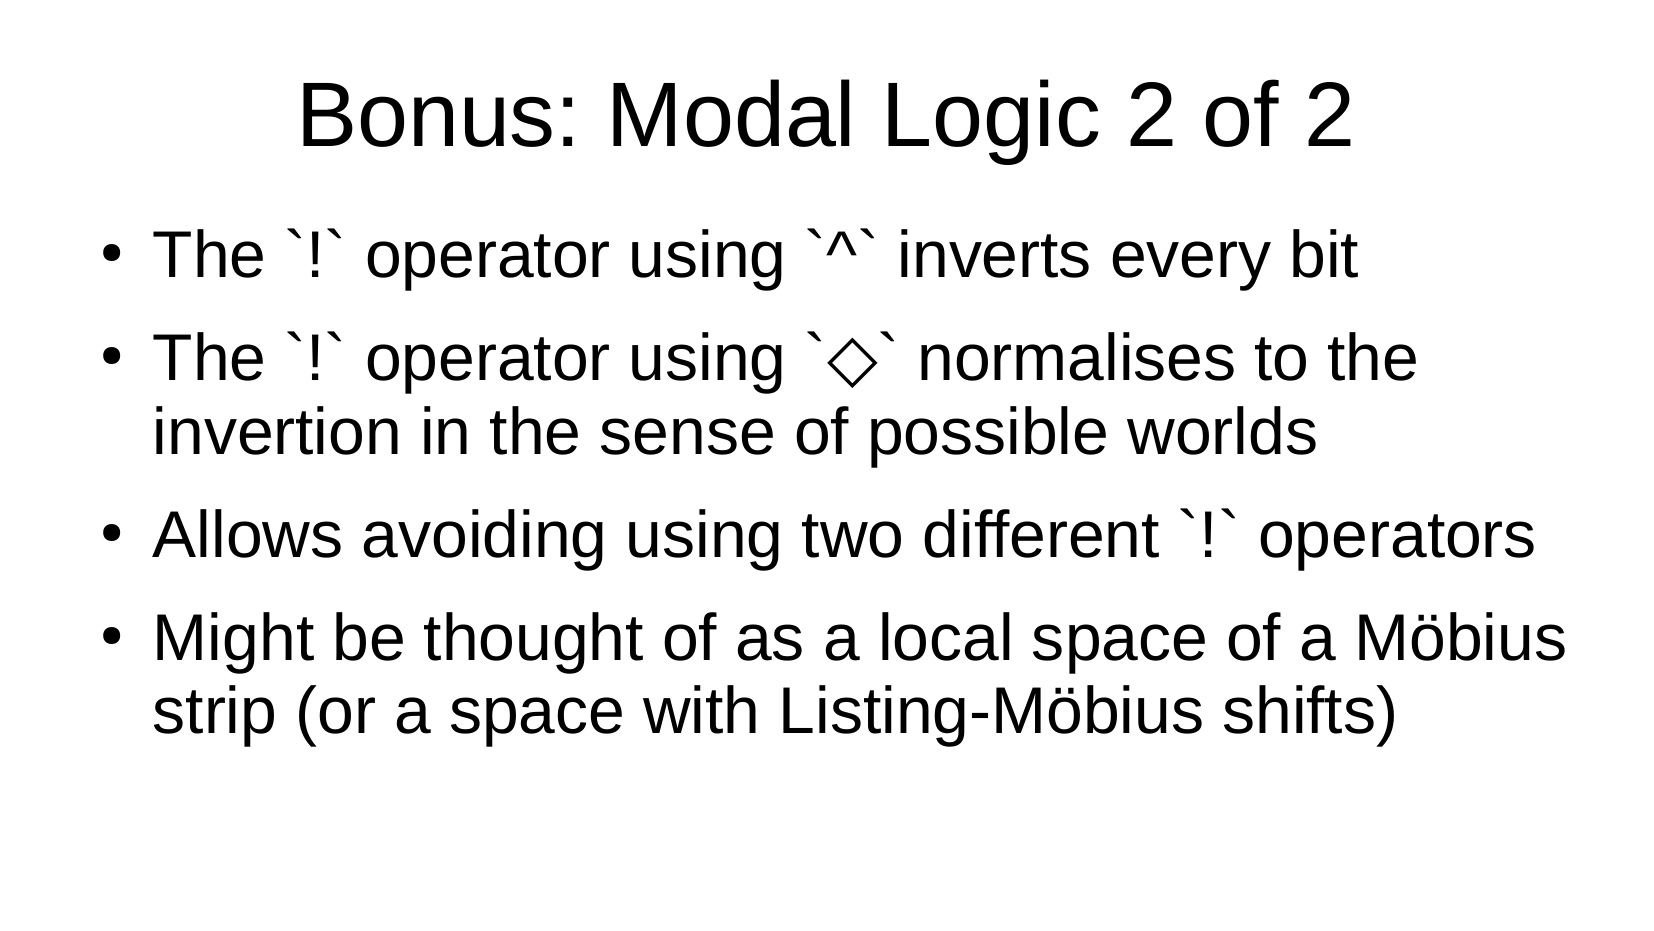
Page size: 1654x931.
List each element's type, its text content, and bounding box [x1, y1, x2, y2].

title Bonus: Modal Logic 2 of 2 [82, 37, 1571, 193]
list The `!` operator using `^` inverts every bit The `!` operator using `◇` normalises to the invertion in the sense of possible worlds Allows avoiding using two different `!` operators Might be thought of as a local space of a Möbius strip (or a space with Listing-Möbius shifts) [82, 217, 1571, 758]
